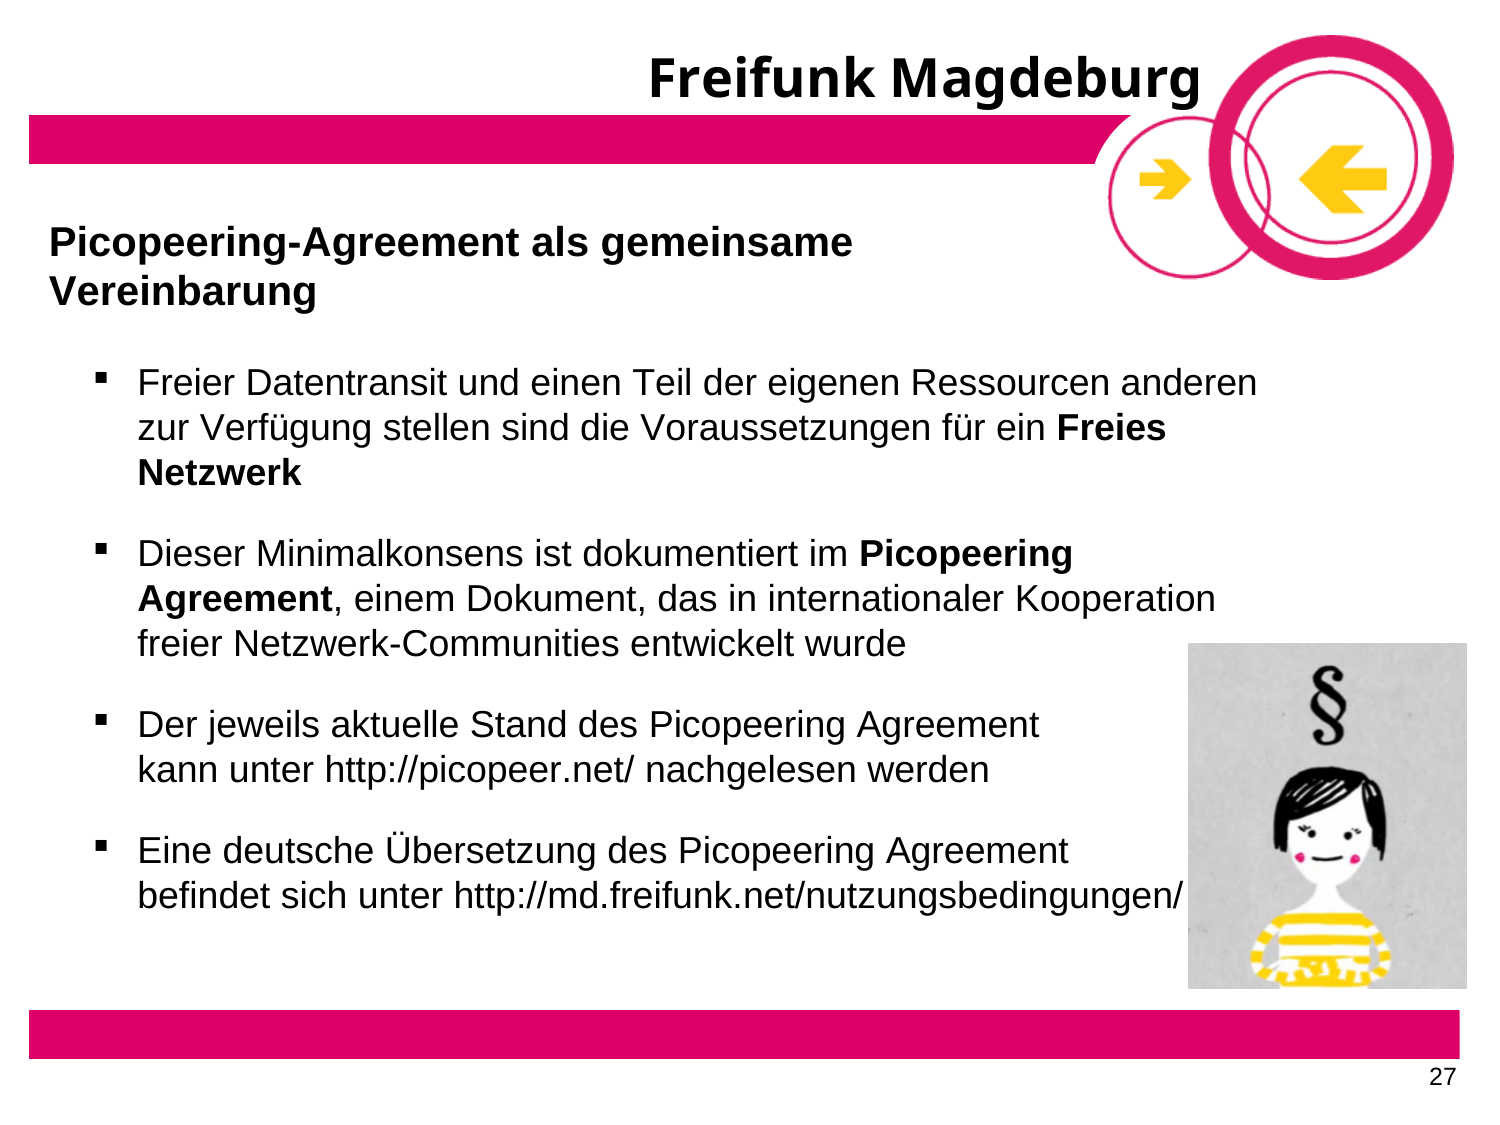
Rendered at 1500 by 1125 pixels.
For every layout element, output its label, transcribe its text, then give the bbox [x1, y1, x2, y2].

picture [1107, 35, 1454, 280]
picture [1188, 643, 1467, 989]
text_box Picopeering-Agreement als gemeinsame Vereinbarung [48, 214, 1042, 333]
text_box Freier Datentransit und einen Teil der eigenen Ressourcen anderen zur Verfügung stellen sind die Voraussetzungen für ein Freies Netzwerk Dieser Minimalkonsens ist dokumentiert im Picopeering Agreement, einem Dokument, das in internationaler Kooperation freier Netzwerk-Communities entwickelt wurde Der jeweils aktuelle Stand des Picopeering Agreement kann unter http://picopeer.net/ nachgelesen werden Eine deutsche Übersetzung des Picopeering Agreement befindet sich unter http://md.freifunk.net/nutzungsbedingungen/ [63, 358, 1292, 996]
